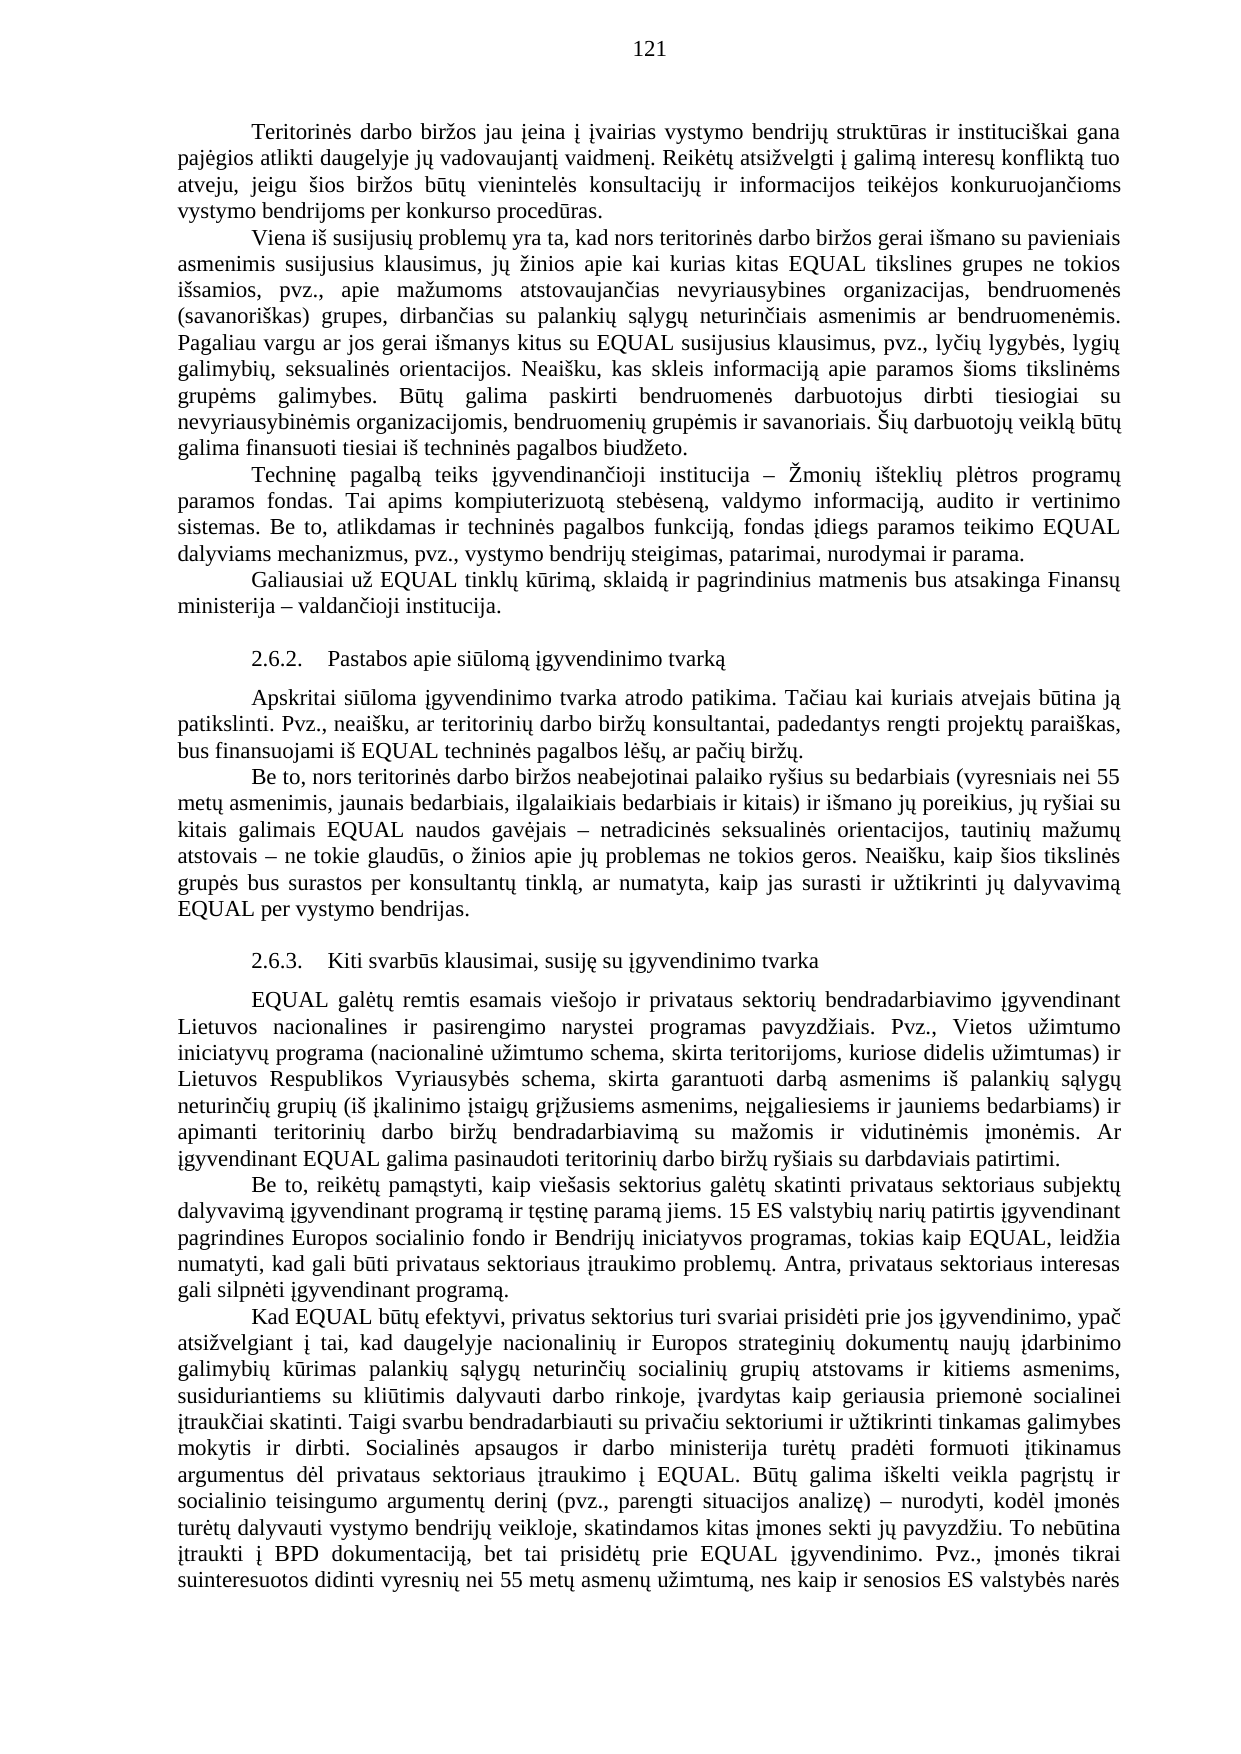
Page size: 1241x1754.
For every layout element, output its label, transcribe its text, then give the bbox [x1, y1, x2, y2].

text Teritorinės darbo biržos jau įeina į įvairias vystymo bendrijų struktūras ir instituciškai gana pajėgios atlikti daugelyje jų vadovaujantį vaidmenį. Reikėtų atsižvelgti į galimą interesų konfliktą tuo atveju, jeigu šios biržos būtų vienintelės konsultacijų ir informacijos teikėjos konkuruojančioms vystymo bendrijoms per konkurso procedūras. [177, 118, 1122, 223]
text Galiausiai už EQUAL tinklų kūrimą, sklaidą ir pagrindinius matmenis bus atsakinga Finansų ministerija – valdančioji institucija. [177, 566, 1122, 619]
text 2.6.2. Pastabos apie siūlomą įgyvendinimo tvarką [177, 645, 1122, 672]
text EQUAL galėtų remtis esamais viešojo ir privataus sektorių bendradarbiavimo įgyvendinant Lietuvos nacionalines ir pasirengimo narystei programas pavyzdžiais. Pvz., Vietos užimtumo iniciatyvų programa (nacionalinė užimtumo schema, skirta teritorijoms, kuriose didelis užimtumas) ir Lietuvos Respublikos Vyriausybės schema, skirta garantuoti darbą asmenims iš palankių sąlygų neturinčių grupių (iš įkalinimo įstaigų grįžusiems asmenims, neįgaliesiems ir jauniems bedarbiams) ir apimanti teritorinių darbo biržų bendradarbiavimą su mažomis ir vidutinėmis įmonėmis. Ar įgyvendinant EQUAL galima pasinaudoti teritorinių darbo biržų ryšiais su darbdaviais patirtimi. [177, 986, 1122, 1171]
text Kad EQUAL būtų efektyvi, privatus sektorius turi svariai prisidėti prie jos įgyvendinimo, ypač atsižvelgiant į tai, kad daugelyje nacionalinių ir Europos strateginių dokumentų naujų įdarbinimo galimybių kūrimas palankių sąlygų neturinčių socialinių grupių atstovams ir kitiems asmenims, susiduriantiems su kliūtimis dalyvauti darbo rinkoje, įvardytas kaip geriausia priemonė socialinei įtraukčiai skatinti. Taigi svarbu bendradarbiauti su privačiu sektoriumi ir užtikrinti tinkamas galimybes mokytis ir dirbti. Socialinės apsaugos ir darbo ministerija turėtų pradėti formuoti įtikinamus argumentus dėl privataus sektoriaus įtraukimo į EQUAL. Būtų galima iškelti veikla pagrįstų ir socialinio teisingumo argumentų derinį (pvz., parengti situacijos analizę) – nurodyti, kodėl įmonės turėtų dalyvauti vystymo bendrijų veikloje, skatindamos kitas įmones sekti jų pavyzdžiu. To nebūtina įtraukti į BPD dokumentaciją, bet tai prisidėtų prie EQUAL įgyvendinimo. Pvz., įmonės tikrai suinteresuotos didinti vyresnių nei 55 metų asmenų užimtumą, nes kaip ir senosios ES valstybės narės [177, 1303, 1122, 1593]
text Techninę pagalbą teiks įgyvendinančioji institucija – Žmonių išteklių plėtros programų paramos fondas. Tai apims kompiuterizuotą stebėseną, valdymo informaciją, audito ir vertinimo sistemas. Be to, atlikdamas ir techninės pagalbos funkciją, fondas įdiegs paramos teikimo EQUAL dalyviams mechanizmus, pvz., vystymo bendrijų steigimas, patarimai, nurodymai ir parama. [177, 461, 1122, 566]
text 2.6.3. Kiti svarbūs klausimai, susiję su įgyvendinimo tvarka [177, 948, 1122, 974]
text Be to, nors teritorinės darbo biržos neabejotinai palaiko ryšius su bedarbiais (vyresniais nei 55 metų asmenimis, jaunais bedarbiais, ilgalaikiais bedarbiais ir kitais) ir išmano jų poreikius, jų ryšiai su kitais galimais EQUAL naudos gavėjais – netradicinės seksualinės orientacijos, tautinių mažumų atstovais – ne tokie glaudūs, o žinios apie jų problemas ne tokios geros. Neaišku, kaip šios tikslinės grupės bus surastos per konsultantų tinklą, ar numatyta, kaip jas surasti ir užtikrinti jų dalyvavimą EQUAL per vystymo bendrijas. [177, 763, 1122, 921]
text Viena iš susijusių problemų yra ta, kad nors teritorinės darbo biržos gerai išmano su pavieniais asmenimis susijusius klausimus, jų žinios apie kai kurias kitas EQUAL tikslines grupes ne tokios išsamios, pvz., apie mažumoms atstovaujančias nevyriausybines organizacijas, bendruomenės (savanoriškas) grupes, dirbančias su palankių sąlygų neturinčiais asmenimis ar bendruomenėmis. Pagaliau vargu ar jos gerai išmanys kitus su EQUAL susijusius klausimus, pvz., lyčių lygybės, lygių galimybių, seksualinės orientacijos. Neaišku, kas skleis informaciją apie paramos šioms tikslinėms grupėms galimybes. Būtų galima paskirti bendruomenės darbuotojus dirbti tiesiogiai su nevyriausybinėmis organizacijomis, bendruomenių grupėmis ir savanoriais. Šių darbuotojų veiklą būtų galima finansuoti tiesiai iš techninės pagalbos biudžeto. [177, 223, 1122, 461]
text Be to, reikėtų pamąstyti, kaip viešasis sektorius galėtų skatinti privataus sektoriaus subjektų dalyvavimą įgyvendinant programą ir tęstinę paramą jiems. 15 ES valstybių narių patirtis įgyvendinant pagrindines Europos socialinio fondo ir Bendrijų iniciatyvos programas, tokias kaip EQUAL, leidžia numatyti, kad gali būti privataus sektoriaus įtraukimo problemų. Antra, privataus sektoriaus interesas gali silpnėti įgyvendinant programą. [177, 1171, 1122, 1303]
text Apskritai siūloma įgyvendinimo tvarka atrodo patikima. Tačiau kai kuriais atvejais būtina ją patikslinti. Pvz., neaišku, ar teritorinių darbo biržų konsultantai, padedantys rengti projektų paraiškas, bus finansuojami iš EQUAL techninės pagalbos lėšų, ar pačių biržų. [177, 684, 1122, 763]
